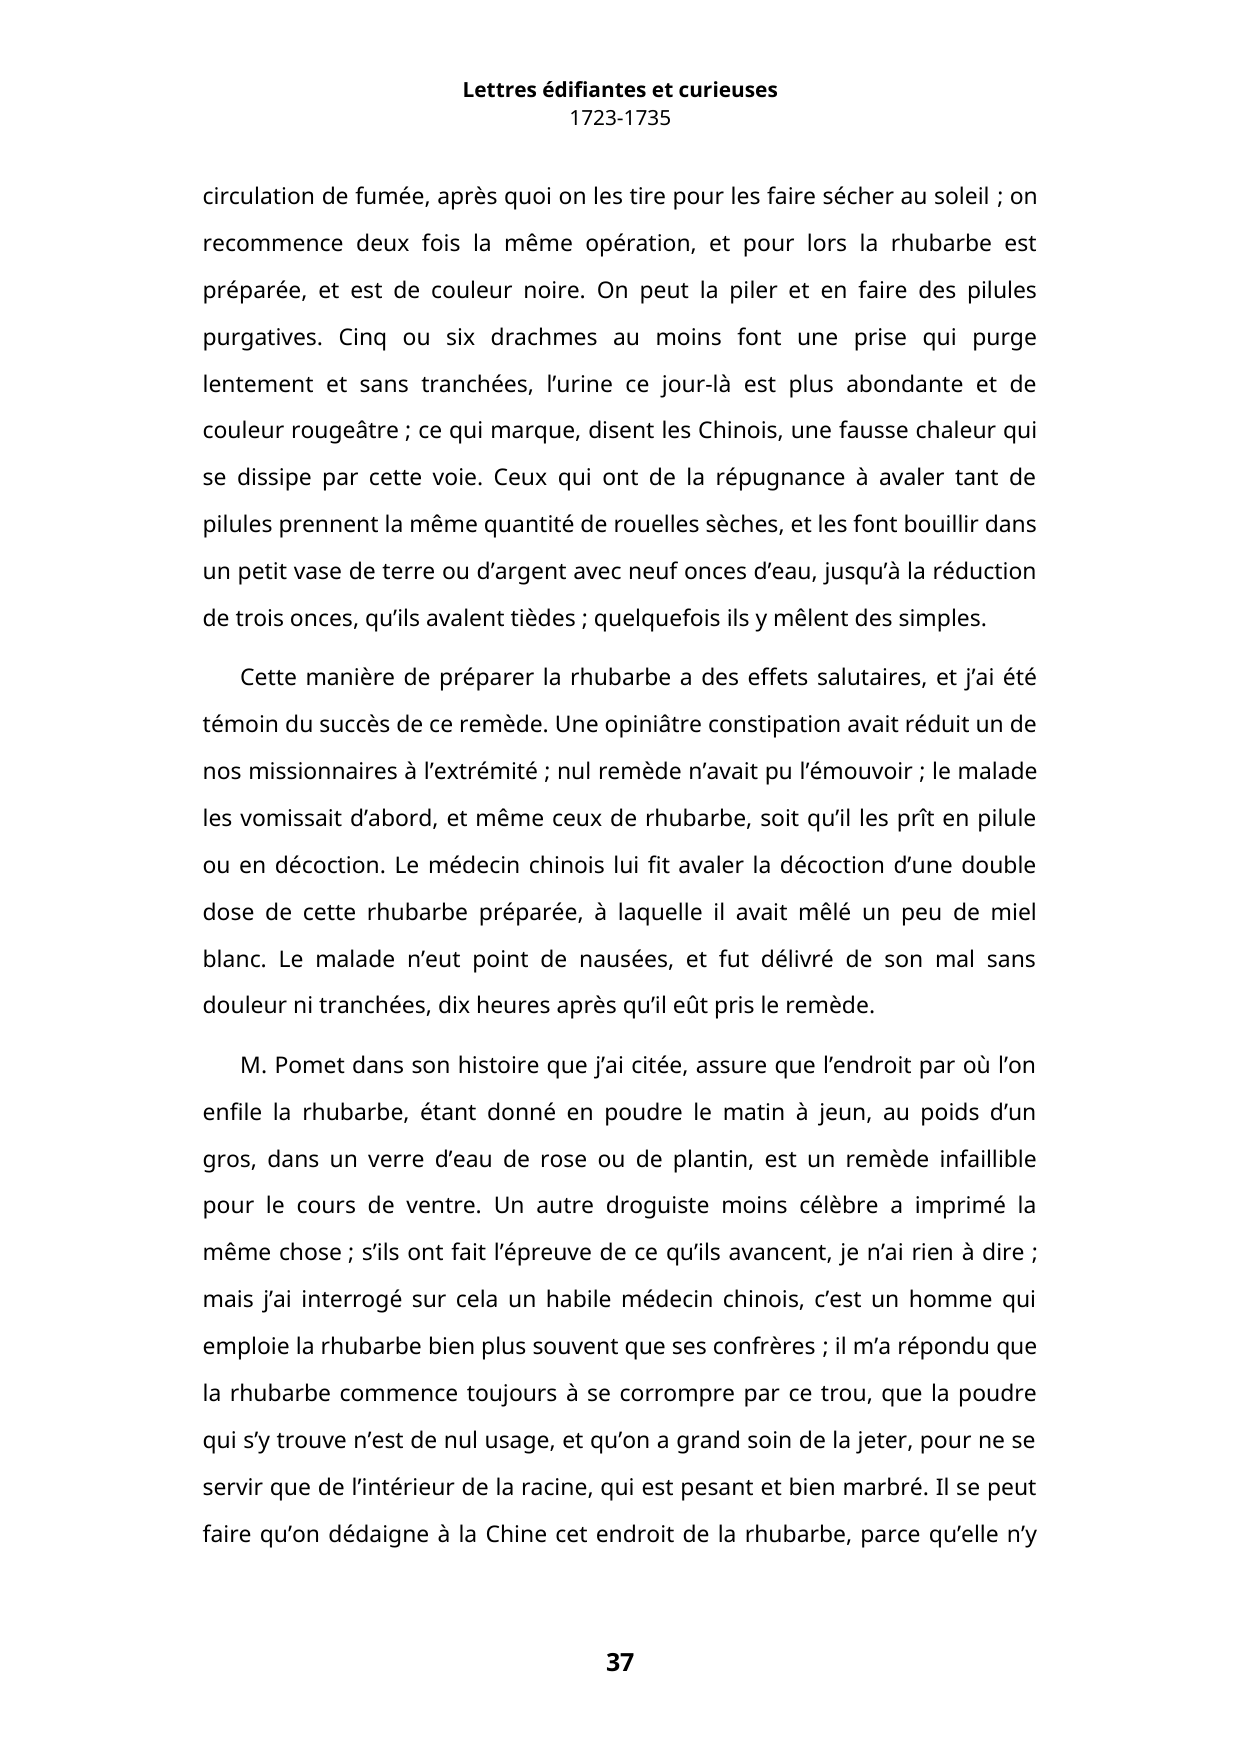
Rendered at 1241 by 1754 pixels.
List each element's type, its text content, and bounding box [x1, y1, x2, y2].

text M. Pomet dans son histoire que j’ai citée, assure que l’endroit par où l’on enfile la rhubarbe, étant donné en poudre le matin à jeun, au poids d’un gros, dans un verre d’eau de rose ou de plantin, est un remède infaillible pour le cours de ventre. Un autre droguiste moins célèbre a imprimé la même chose ; s’ils ont fait l’épreuve de ce qu’ils avancent, je n’ai rien à dire ; mais j’ai interrogé sur cela un habile médecin chinois, c’est un homme qui emploie la rhubarbe bien plus souvent que ses confrères ; il m’a répondu que la rhubarbe commence toujours à se corrompre par ce trou, que la poudre qui s’y trouve n’est de nul usage, et qu’on a grand soin de la jeter, pour ne se servir que de l’intérieur de la racine, qui est pesant et bien marbré. Il se peut faire qu’on dédaigne à la Chine cet endroit de la rhubarbe, parce qu’elle n’y [202, 1049, 1038, 1549]
text circulation de fumée, après quoi on les tire pour les faire sécher au soleil ; on recommence deux fois la même opération, et pour lors la rhubarbe est préparée, et est de couleur noire. On peut la piler et en faire des pilules purgatives. Cinq ou six drachmes au moins font une prise qui purge lentement et sans tranchées, l’urine ce jour-là est plus abondante et de couleur rougeâtre ; ce qui marque, disent les Chinois, une fausse chaleur qui se dissipe par cette voie. Ceux qui ont de la répugnance à avaler tant de pilules prennent la même quantité de rouelles sèches, et les font bouillir dans un petit vase de terre ou d’argent avec neuf onces d’eau, jusqu’à la réduction de trois onces, qu’ils avalent tièdes ; quelquefois ils y mêlent des simples. [202, 180, 1038, 633]
text Cette manière de préparer la rhubarbe a des effets salutaires, et j’ai été témoin du succès de ce remède. Une opiniâtre constipation avait réduit un de nos missionnaires à l’extrémité ; nul remède n’avait pu l’émouvoir ; le malade les vomissait d’abord, et même ceux de rhubarbe, soit qu’il les prît en pilule ou en décoction. Le médecin chinois lui fit avaler la décoction d’une double dose de cette rhubarbe préparée, à laquelle il avait mêlé un peu de miel blanc. Le malade n’eut point de nausées, et fut délivré de son mal sans douleur ni tranchées, dix heures après qu’il eût pris le remède. [202, 661, 1038, 1021]
